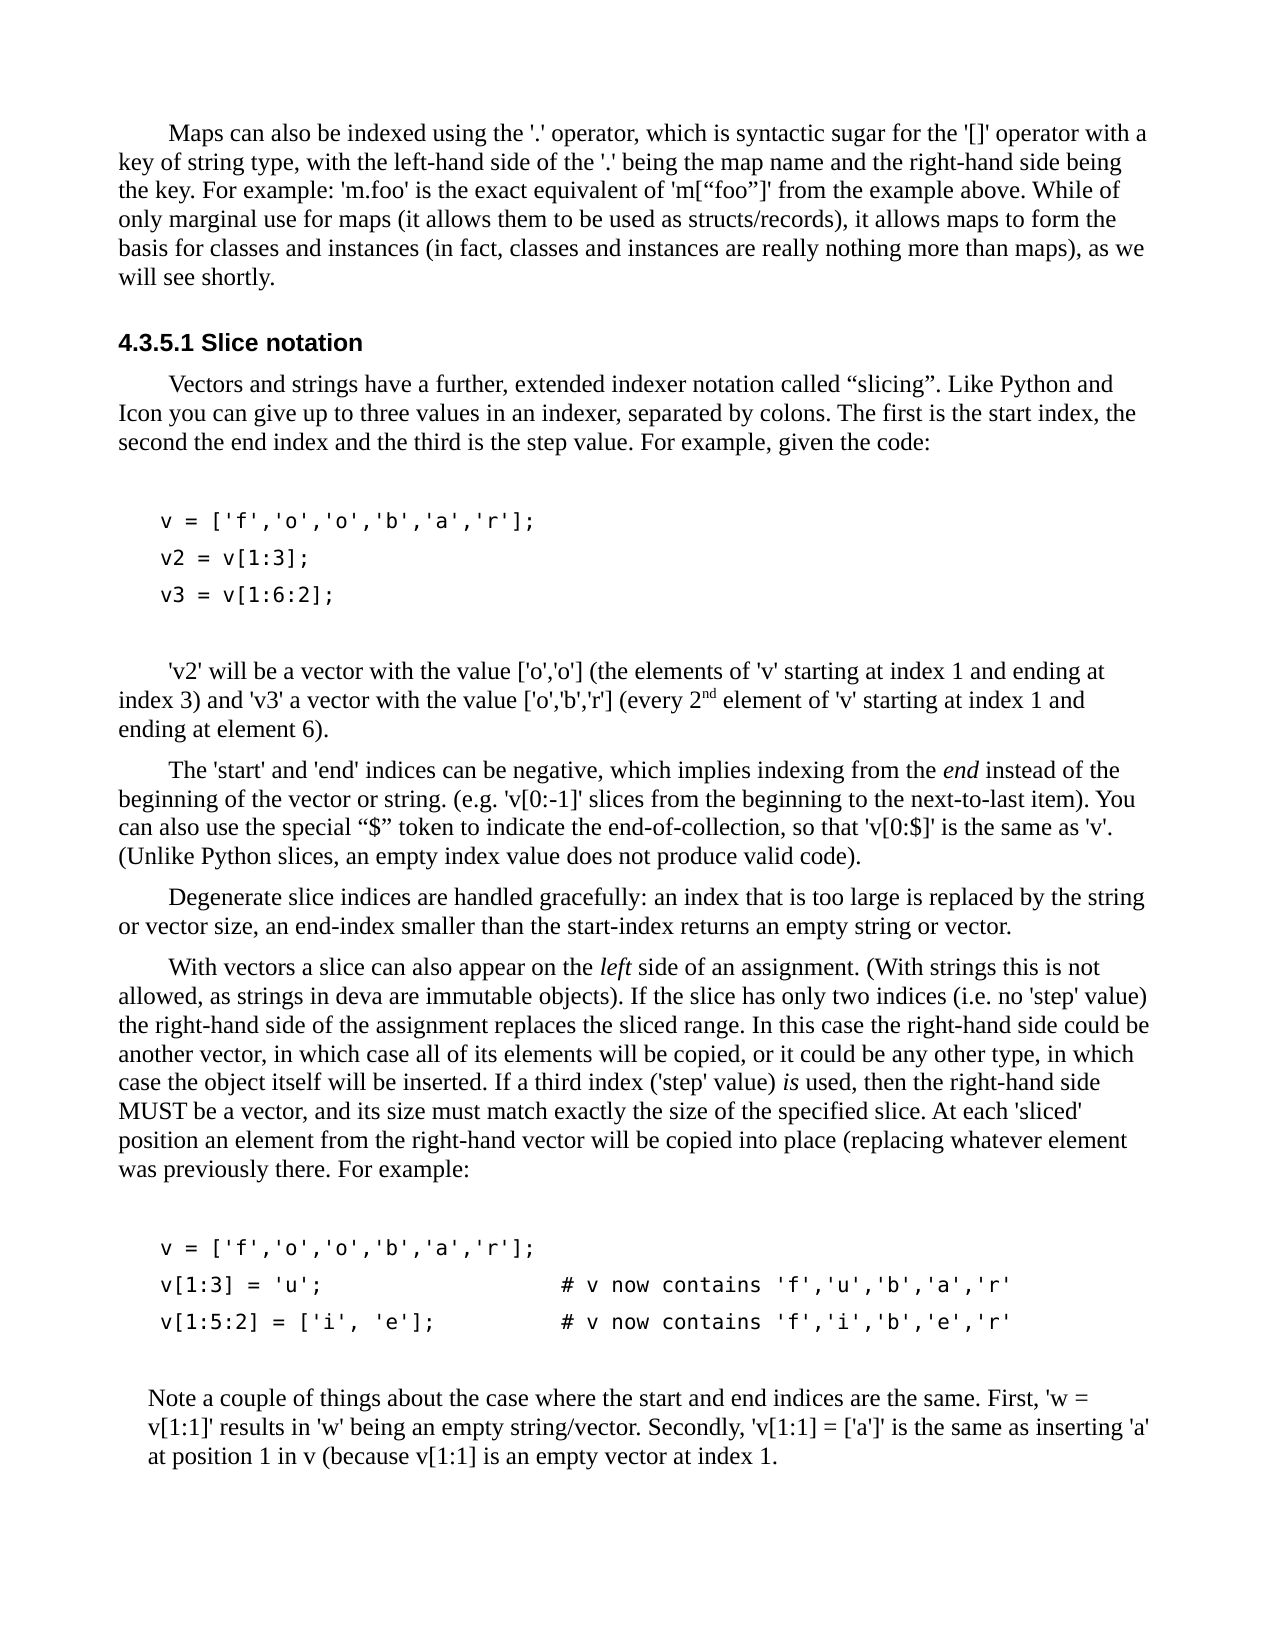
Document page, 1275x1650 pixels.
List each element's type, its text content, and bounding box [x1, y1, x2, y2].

text Vectors and strings have a further, extended indexer notation called “slicing”. Like Python and Icon you can give up to three values in an indexer, separated by colons. The first is the start index, the second the end index and the third is the step value. For example, given the code: [118, 369, 1157, 455]
text Maps can also be indexed using the '.' operator, which is syntactic sugar for the '[]' operator with a key of string type, with the left-hand side of the '.' being the map name and the right-hand side being the key. For example: 'm.foo' is the exact equivalent of 'm[“foo”]' from the example above. While of only marginal use for maps (it allows them to be used as structs/records), it allows maps to form the basis for classes and instances (in fact, classes and instances are really nothing more than maps), as we will see shortly. [118, 118, 1157, 291]
text Degenerate slice indices are handled gracefully: an index that is too large is replaced by the string or vector size, an end-index smaller than the start-index returns an empty string or vector. [118, 882, 1157, 940]
subtitle 4.3.5.1 Slice notation [118, 328, 1157, 357]
text v3 = v[1:6:2]; [118, 583, 1157, 607]
text Note a couple of things about the case where the start and end indices are the same. First, 'w = v[1:1]' results in 'w' being an empty string/vector. Secondly, 'v[1:1] = ['a']' is the same as inserting 'a' at position 1 in v (because v[1:1] is an empty vector at index 1. [148, 1383, 1157, 1469]
text v = ['f','o','o','b','a','r']; [118, 509, 1157, 533]
text With vectors a slice can also appear on the left side of an assignment. (With strings this is not allowed, as strings in deva are immutable objects). If the slice has only two indices (i.e. no 'step' value) the right-hand side of the assignment replaces the sliced range. In this case the right-hand side could be another vector, in which case all of its elements will be copied, or it could be any other type, in which case the object itself will be inserted. If a third index ('step' value) is used, then the right-hand side MUST be a vector, and its size must match exactly the size of the specified slice. At each 'sliced' position an element from the right-hand vector will be copied into place (replacing whatever element was previously there. For example: [118, 952, 1157, 1182]
text v2 = v[1:3]; [118, 546, 1157, 570]
text 'v2' will be a vector with the value ['o','o'] (the elements of 'v' starting at index 1 and ending at index 3) and 'v3' a vector with the value ['o','b','r'] (every 2nd element of 'v' starting at index 1 and ending at element 6). [118, 656, 1157, 742]
text The 'start' and 'end' indices can be negative, which implies indexing from the end instead of the beginning of the vector or string. (e.g. 'v[0:-1]' slices from the beginning to the next-to-last item). You can also use the special “$” token to indicate the end-of-collection, so that 'v[0:$]' is the same as 'v'. (Unlike Python slices, an empty index value does not produce valid code). [118, 755, 1157, 870]
text v[1:3] = 'u'; # v now contains 'f','u','b','a','r' [118, 1273, 1157, 1297]
text v = ['f','o','o','b','a','r']; [118, 1236, 1157, 1261]
text v[1:5:2] = ['i', 'e']; # v now contains 'f','i','b','e','r' [118, 1310, 1157, 1334]
